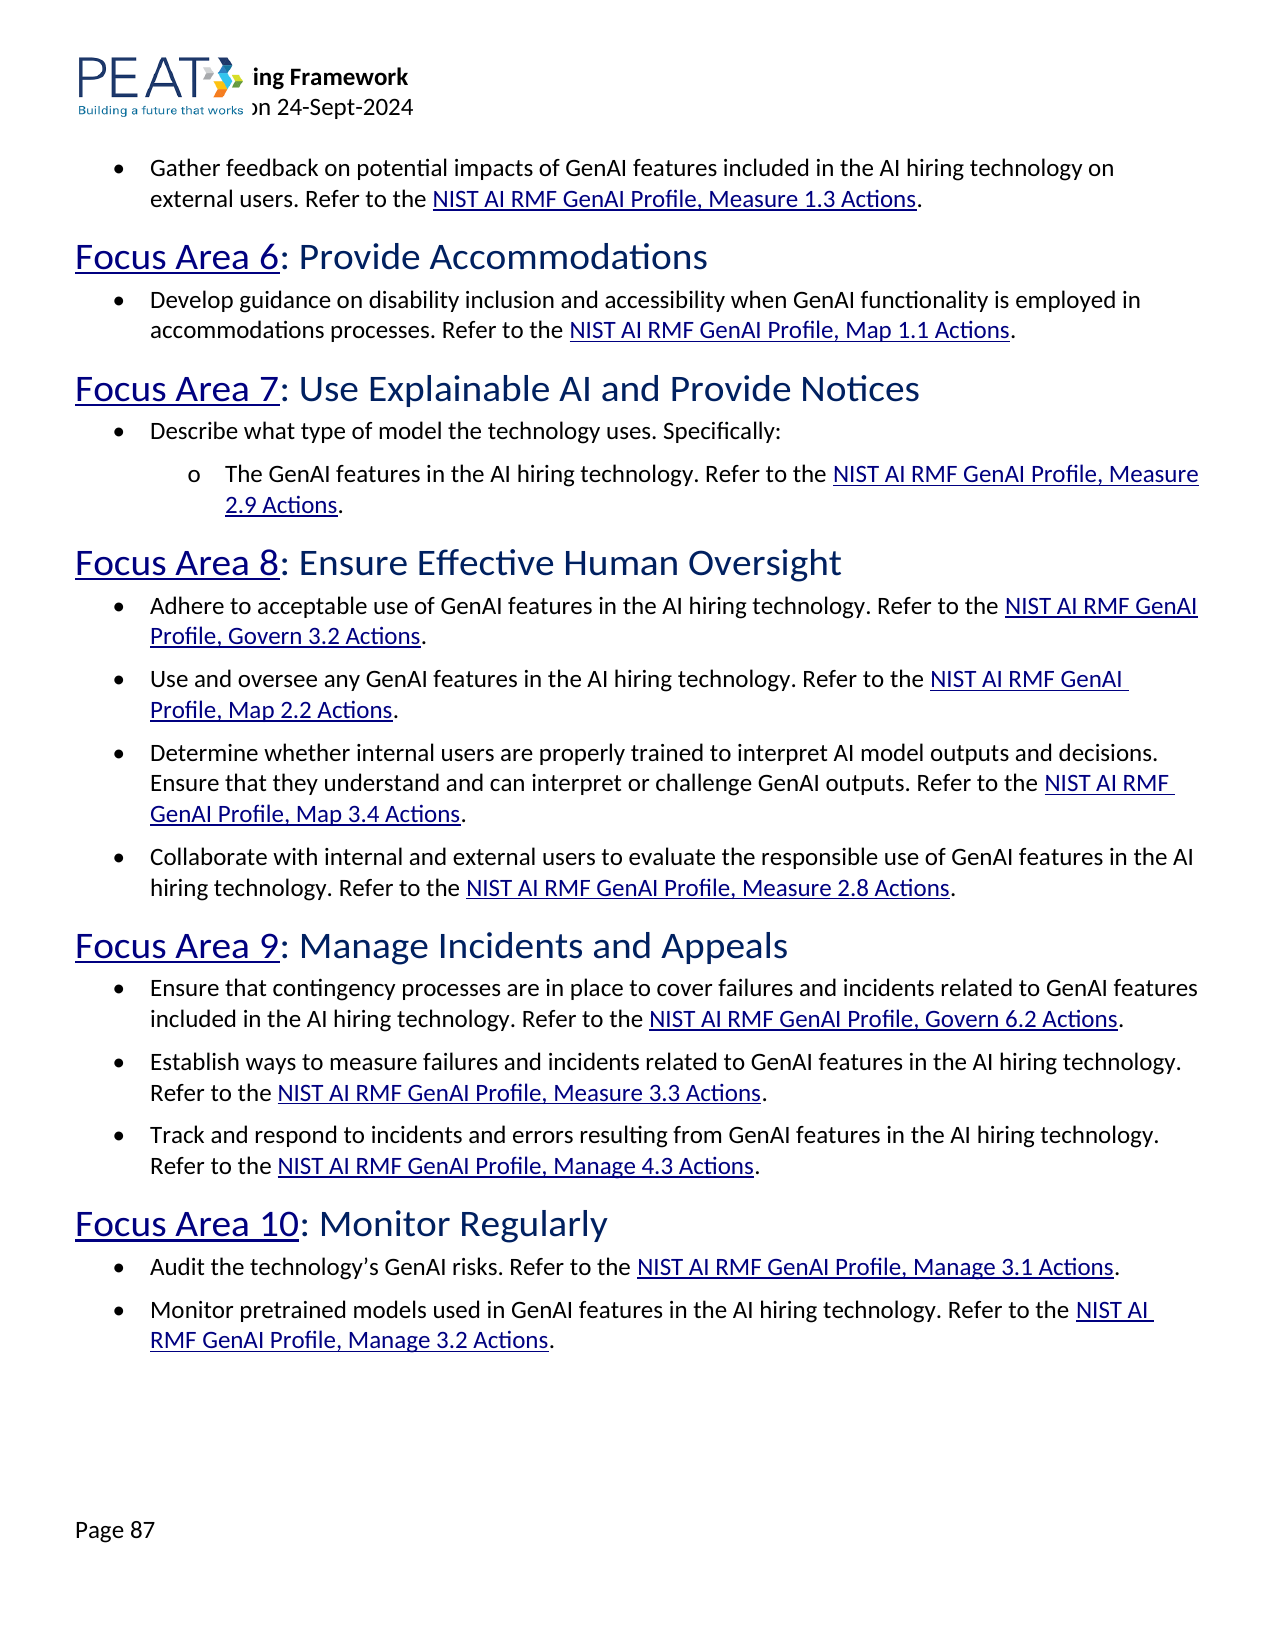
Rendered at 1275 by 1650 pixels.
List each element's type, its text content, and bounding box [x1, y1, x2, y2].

subtitle Focus Area 7: Use Explainable AI and Provide Notices [75, 368, 1200, 409]
list Describe what type of model the technology uses. Specifically: [112, 416, 1200, 446]
list Track and respond to incidents and errors resulting from GenAI features in the AI hiring technology. Refer to the NIST AI RMF GenAI Profile, Manage 4.3 Actions. [112, 1120, 1200, 1181]
list Adhere to acceptable use of GenAI features in the AI hiring technology. Refer to the NIST AI RMF GenAI Profile, Govern 3.2 Actions. [112, 590, 1200, 651]
list Collaborate with internal and external users to evaluate the responsible use of GenAI features in the AI hiring technology. Refer to the NIST AI RMF GenAI Profile, Measure 2.8 Actions. [112, 841, 1200, 902]
list The GenAI features in the AI hiring technology. Refer to the NIST AI RMF GenAI Profile, Measure 2.9 Actions. [187, 458, 1200, 519]
list Monitor pretrained models used in GenAI features in the AI hiring technology. Refer to the NIST AI RMF GenAI Profile, Manage 3.2 Actions. [112, 1294, 1200, 1355]
subtitle Focus Area 8: Ensure Effective Human Oversight [75, 542, 1200, 584]
subtitle Focus Area 9: Manage Incidents and Appeals [75, 925, 1200, 966]
list Determine whether internal users are properly trained to interpret AI model outputs and decisions. Ensure that they understand and can interpret or challenge GenAI outputs. Refer to the NIST AI RMF GenAI Profile, Map 3.4 Actions. [112, 737, 1200, 829]
subtitle Focus Area 6: Provide Accommodations [75, 237, 1200, 278]
list Develop guidance on disability inclusion and accessibility when GenAI functionality is employed in accommodations processes. Refer to the NIST AI RMF GenAI Profile, Map 1.1 Actions. [112, 284, 1200, 345]
list Ensure that contingency processes are in place to cover failures and incidents related to GenAI features included in the AI hiring technology. Refer to the NIST AI RMF GenAI Profile, Govern 6.2 Actions. [112, 973, 1200, 1034]
list Establish ways to measure failures and incidents related to GenAI features in the AI hiring technology. Refer to the NIST AI RMF GenAI Profile, Measure 3.3 Actions. [112, 1046, 1200, 1107]
list Gather feedback on potential impacts of GenAI features included in the AI hiring technology on external users. Refer to the NIST AI RMF GenAI Profile, Measure 1.3 Actions. [112, 153, 1200, 214]
list Use and oversee any GenAI features in the AI hiring technology. Refer to the NIST AI RMF GenAI Profile, Map 2.2 Actions. [112, 663, 1200, 724]
list Audit the technology’s GenAI risks. Refer to the NIST AI RMF GenAI Profile, Manage 3.1 Actions. [112, 1251, 1200, 1282]
subtitle Focus Area 10: Monitor Regularly [75, 1204, 1200, 1245]
